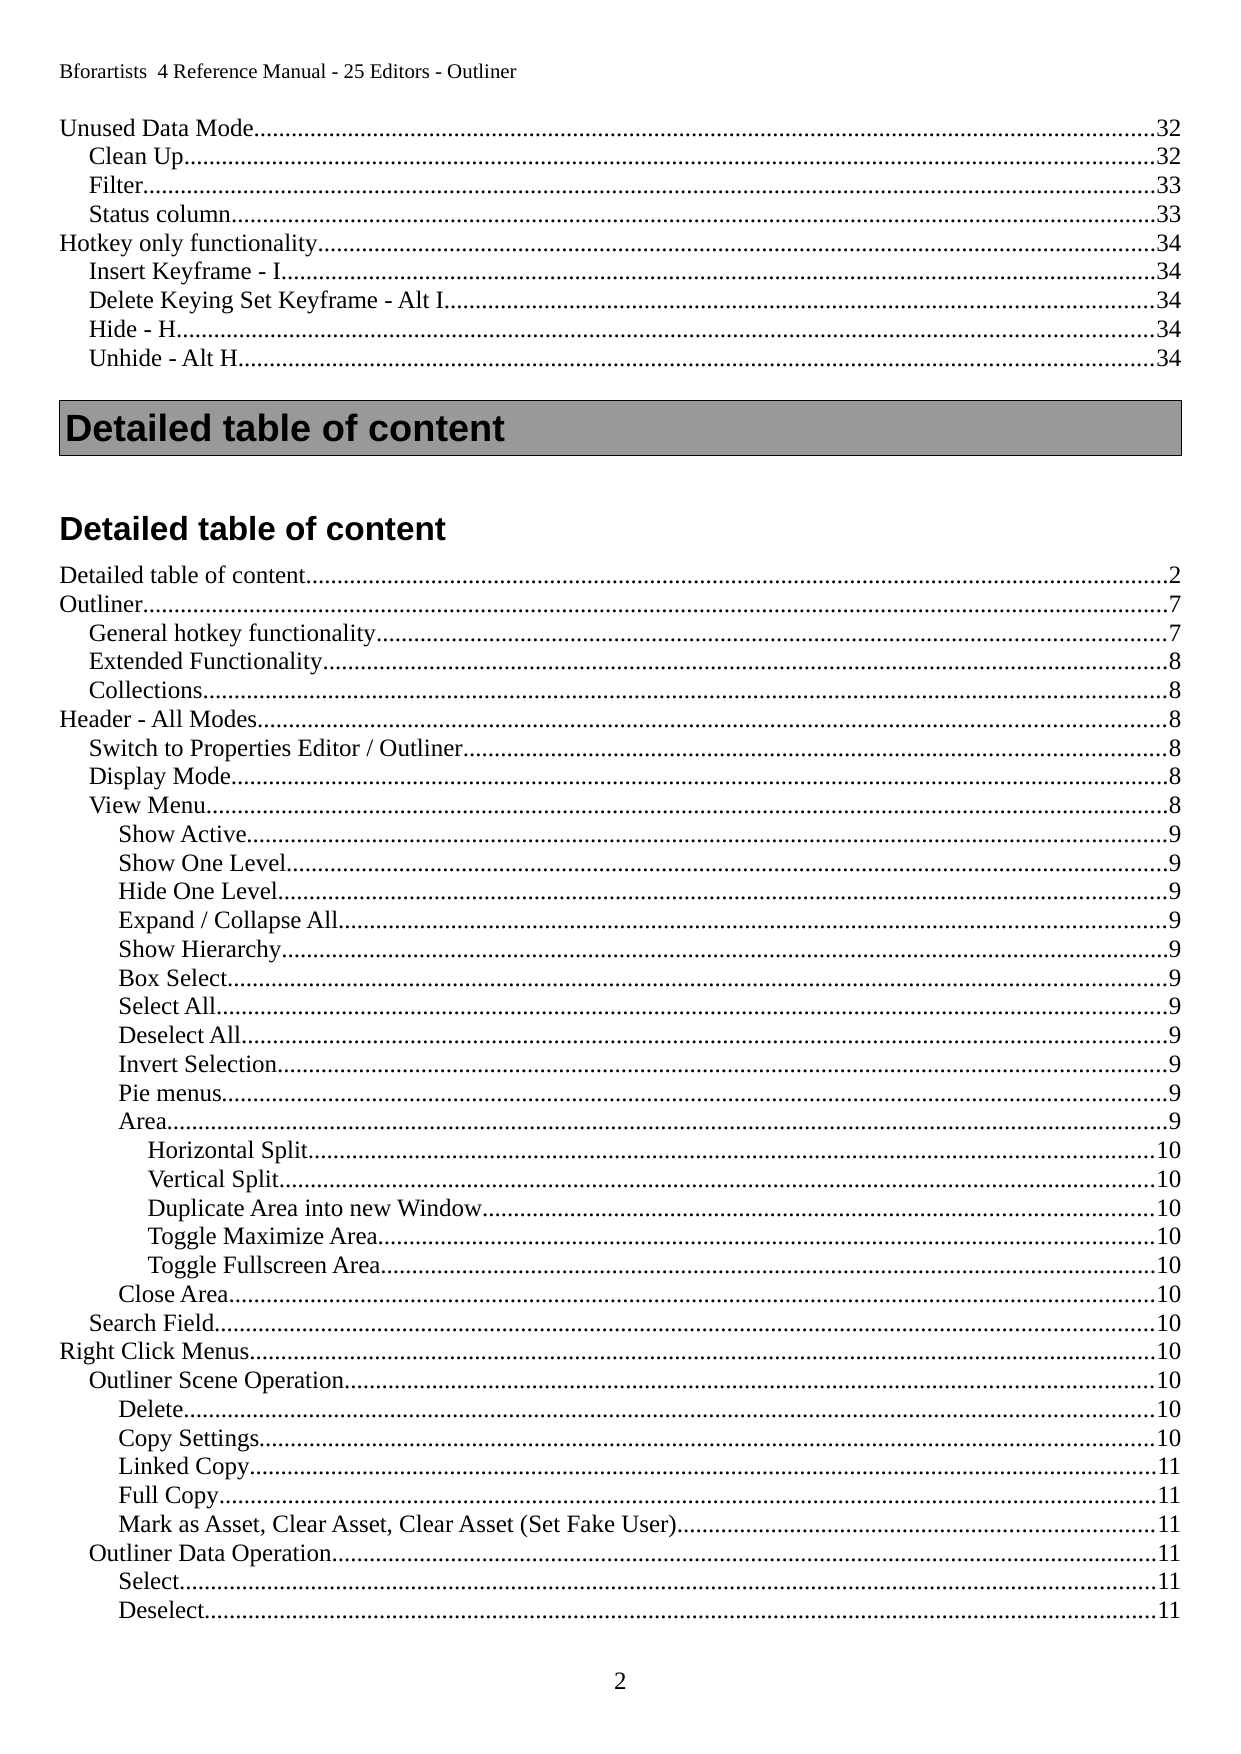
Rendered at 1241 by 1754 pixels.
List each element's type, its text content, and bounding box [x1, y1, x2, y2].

text Deselect All 9 [118, 1020, 1181, 1049]
text Right Click Menus 10 [59, 1336, 1181, 1365]
text Unhide - Alt H 34 [88, 343, 1181, 371]
table_header Detailed table of content [60, 401, 1181, 455]
text Extended Functionality 8 [88, 646, 1181, 675]
text Linked Copy 11 [118, 1451, 1181, 1480]
text Toggle Fullscreen Area 10 [147, 1250, 1181, 1279]
text Search Field 10 [88, 1308, 1181, 1336]
text Copy Settings 10 [118, 1423, 1181, 1451]
text General hotkey functionality 7 [88, 618, 1181, 646]
text Expand / Collapse All 9 [118, 905, 1181, 934]
text Hide - H 34 [88, 314, 1181, 343]
text Vertical Split 10 [147, 1164, 1181, 1193]
text Duplicate Area into new Window 10 [147, 1193, 1181, 1221]
text Unused Data Mode 32 [59, 113, 1181, 141]
text Mark as Asset, Clear Asset, Clear Asset (Set Fake User) 11 [118, 1509, 1181, 1538]
text Delete 10 [118, 1394, 1181, 1423]
text Filter 33 [88, 170, 1181, 199]
text View Menu 8 [88, 790, 1181, 819]
text Insert Keyframe - I 34 [88, 256, 1181, 285]
text Show One Level 9 [118, 848, 1181, 876]
text Outliner 7 [59, 589, 1181, 618]
text Full Copy 11 [118, 1480, 1181, 1509]
text Invert Selection 9 [118, 1049, 1181, 1078]
text Outliner Data Operation 11 [88, 1538, 1181, 1566]
text Hotkey only functionality 34 [59, 228, 1181, 256]
text Collections 8 [88, 675, 1181, 704]
text Show Active 9 [118, 819, 1181, 848]
text Select 11 [118, 1566, 1181, 1595]
text Switch to Properties Editor / Outliner 8 [88, 733, 1181, 761]
text Display Mode 8 [88, 761, 1181, 790]
text Toggle Maximize Area 10 [147, 1221, 1181, 1250]
text Area 9 [118, 1106, 1181, 1135]
text Outliner Scene Operation 10 [88, 1365, 1181, 1394]
text Delete Keying Set Keyframe - Alt I 34 [88, 285, 1181, 314]
text Horizontal Split 10 [147, 1135, 1181, 1164]
text Hide One Level 9 [118, 876, 1181, 905]
subtitle Detailed table of content [59, 509, 1181, 548]
text Close Area 10 [118, 1279, 1181, 1308]
text Status column 33 [88, 199, 1181, 228]
text Pie menus 9 [118, 1078, 1181, 1106]
text Select All 9 [118, 991, 1181, 1020]
text Detailed table of content 2 [59, 560, 1181, 589]
text Clean Up 32 [88, 141, 1181, 170]
text Header - All Modes 8 [59, 704, 1181, 733]
text Deselect 11 [118, 1595, 1181, 1624]
text Show Hierarchy 9 [118, 934, 1181, 963]
text Box Select 9 [118, 963, 1181, 991]
